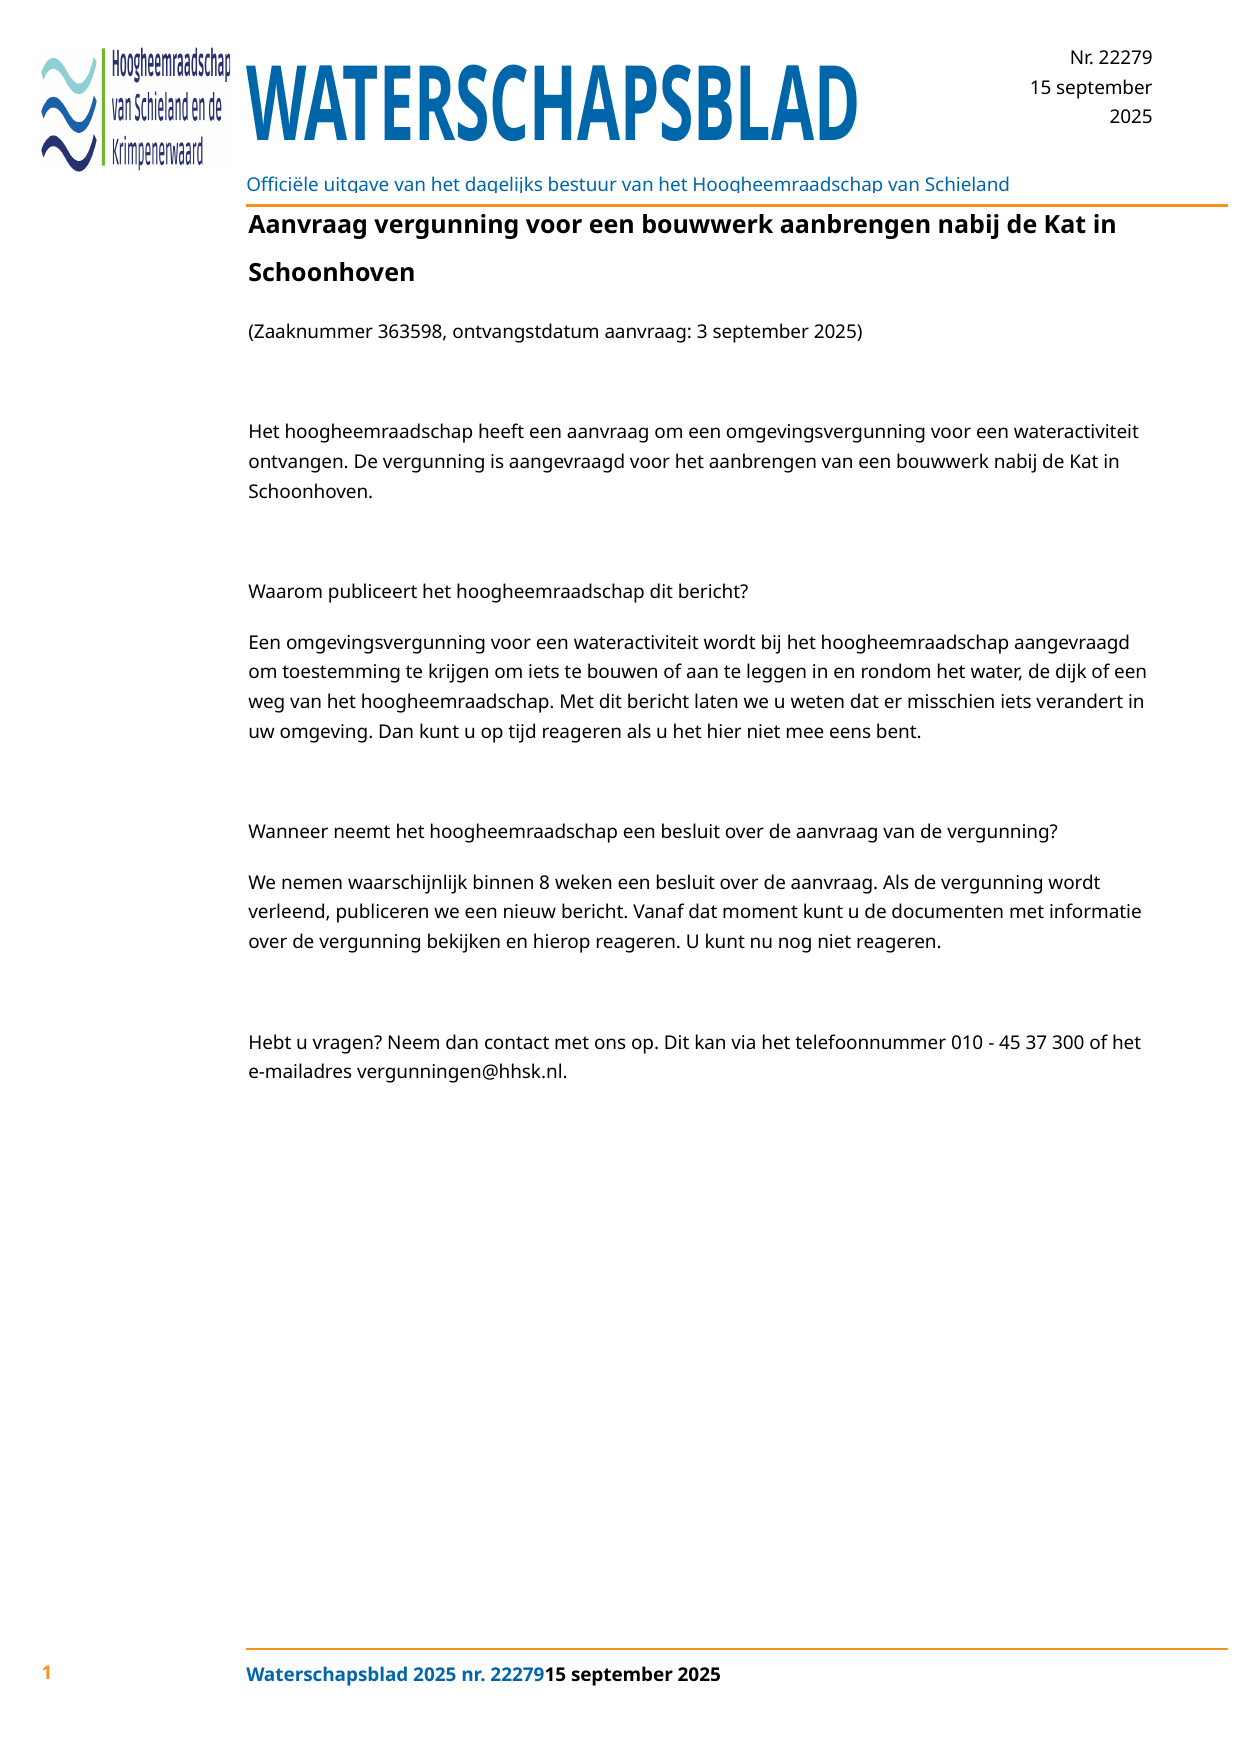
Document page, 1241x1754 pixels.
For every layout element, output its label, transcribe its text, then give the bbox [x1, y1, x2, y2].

text Een omgevingsvergunning voor een wateractiviteit wordt bij het hoogheemraadschap aangevraagd om toestemming te krijgen om iets te bouwen of aan te leggen in en rondom het water, de dijk of een weg van het hoogheemraadschap. Met dit bericht laten we u weten dat er misschien iets verandert in uw omgeving. Dan kunt u op tijd reageren als u het hier niet mee eens bent. [248, 629, 1152, 744]
picture [41, 47, 231, 172]
text Het hoogheemraadschap heeft een aanvraag om een omgevingsvergunning voor een wateractiviteit ontvangen. De vergunning is aangevraagd voor het aanbrengen van een bouwwerk nabij de Kat in Schoonhoven. [248, 419, 1152, 504]
text Aanvraag vergunning voor een bouwwerk aanbrengen nabij de Kat in Schoonhoven [248, 207, 1152, 288]
text Wanneer neemt het hoogheemraadschap een besluit over de aanvraag van de vergunning? [248, 819, 1152, 844]
text Hebt u vragen? Neem dan contact met ons op. Dit kan via het telefoonnummer 010 - 45 37 300 of het e-mailadres vergunningen@hhsk.nl. [248, 1029, 1152, 1084]
text Waarom publiceert het hoogheemraadschap dit bericht? [248, 579, 1152, 604]
text (Zaaknummer 363598, ontvangstdatum aanvraag: 3 september 2025) [248, 318, 1152, 344]
text We nemen waarschijnlijk binnen 8 weken een besluit over de aanvraag. Als de vergunning wordt verleend, publiceren we een nieuw bericht. Vanaf dat moment kunt u de documenten met informatie over de vergunning bekijken en hierop reageren. U kunt nu nog niet reageren. [248, 869, 1152, 954]
